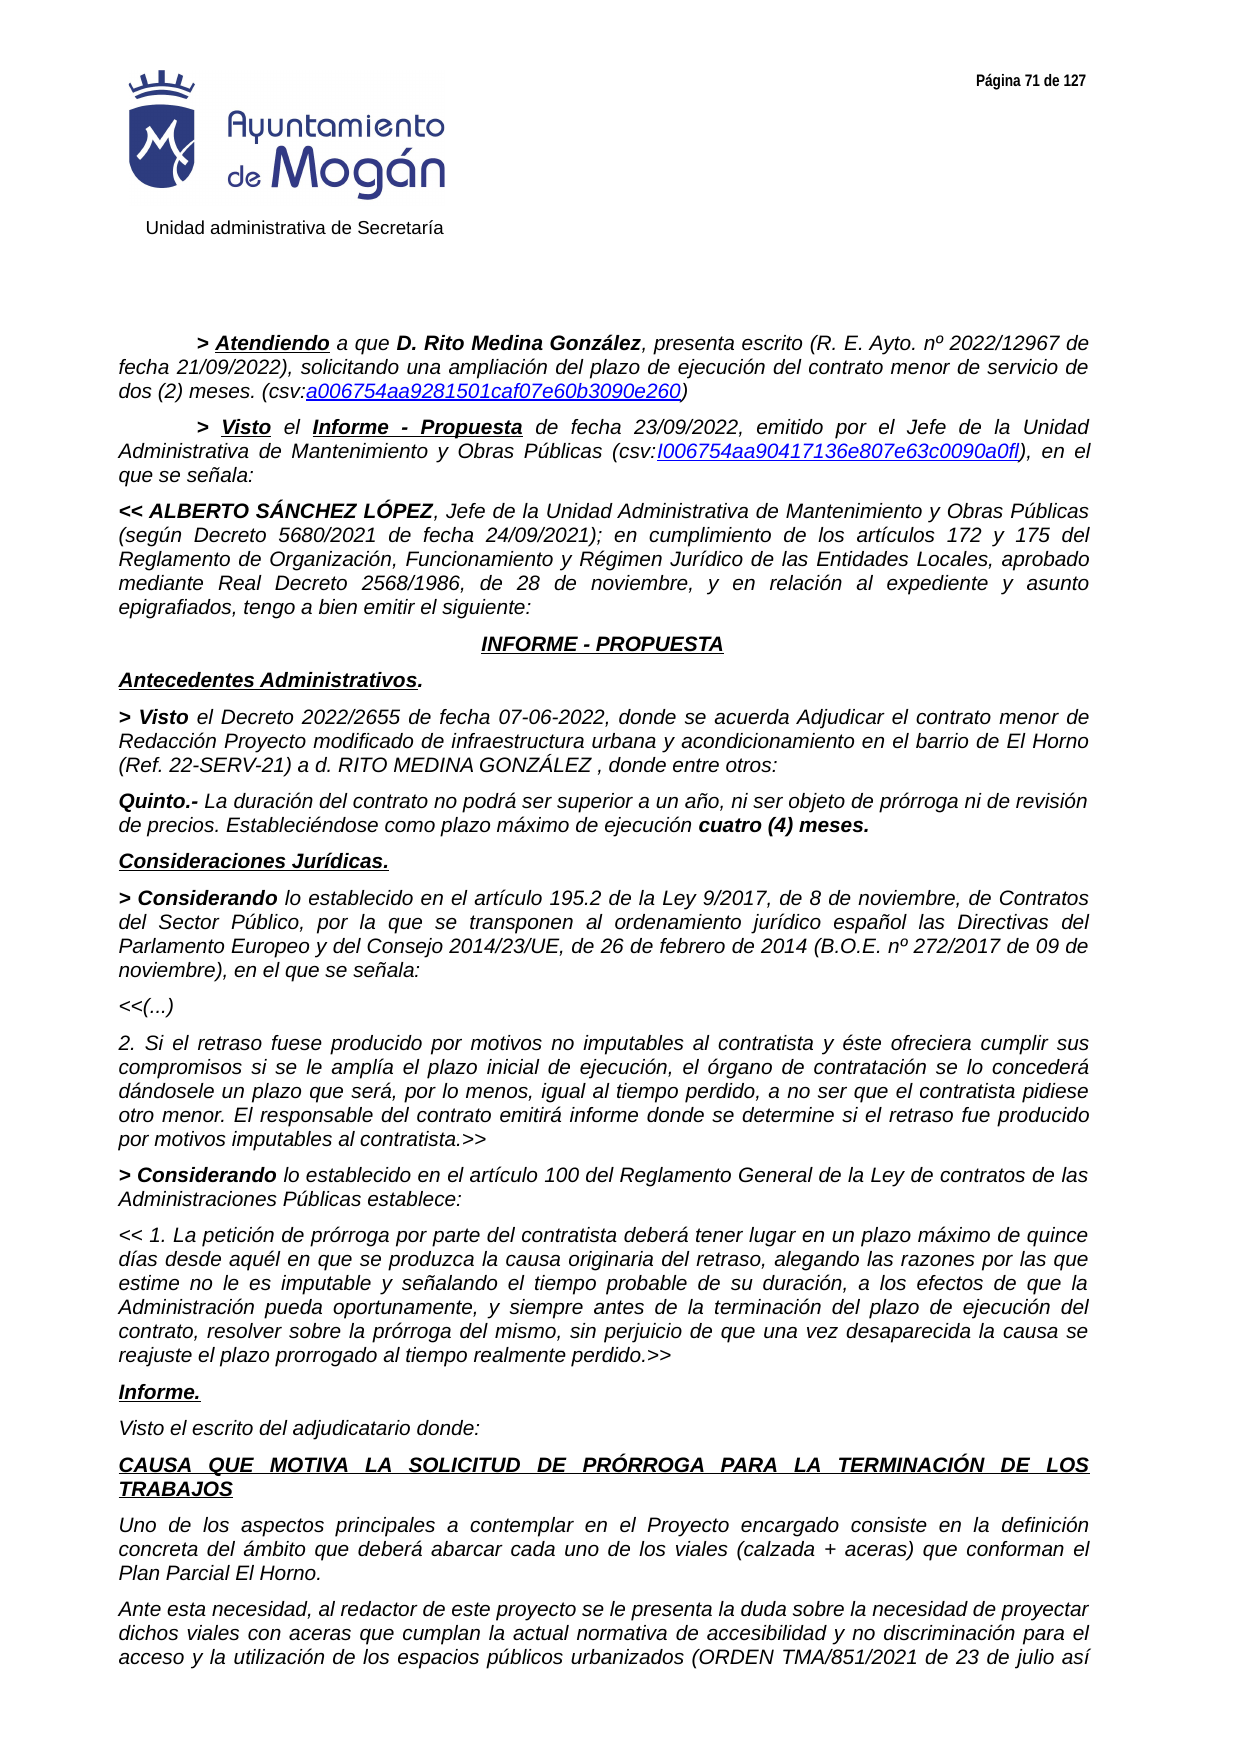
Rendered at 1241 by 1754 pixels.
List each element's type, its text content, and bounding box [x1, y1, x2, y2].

text Ante esta necesidad, al redactor de este proyecto se le presenta la duda sobre la necesidad de proyectar dichos viales con aceras que cumplan la actual normativa de accesibilidad y no discriminación para el acceso y la utilización de los espacios públicos urbanizados (ORDEN TMA/851/2021 de 23 de julio así [118, 1597, 1092, 1669]
text 2. Si el retraso fuese producido por motivos no imputables al contratista y éste ofreciera cumplir sus compromisos si se le amplía el plazo inicial de ejecución, el órgano de contratación se lo concederá dándosele un plazo que será, por lo menos, igual al tiempo perdido, a no ser que el contratista pidiese otro menor. El responsable del contrato emitirá informe donde se determine si el retraso fue producido por motivos imputables al contratista.>> [118, 1031, 1092, 1150]
text > Considerando lo establecido en el artículo 100 del Reglamento General de la Ley de contratos de las Administraciones Públicas establece: [118, 1163, 1092, 1211]
text INFORME - PROPUESTA [118, 632, 1092, 656]
text Uno de los aspectos principales a contemplar en el Proyecto encargado consiste en la definición concreta del ámbito que deberá abarcar cada uno de los viales (calzada + aceras) que conforman el Plan Parcial El Horno. [118, 1513, 1092, 1585]
text > Considerando lo establecido en el artículo 195.2 de la Ley 9/2017, de 8 de noviembre, de Contratos del Sector Público, por la que se transponen al ordenamiento jurídico español las Directivas del Parlamento Europeo y del Consejo 2014/23/UE, de 26 de febrero de 2014 (B.O.E. nº 272/2017 de 09 de noviembre), en el que se señala: [118, 886, 1092, 982]
text Informe. [118, 1379, 1092, 1403]
text Consideraciones Jurídicas. [118, 849, 1092, 873]
text > Visto el Decreto 2022/2655 de fecha 07-06-2022, donde se acuerda Adjudicar el contrato menor de Redacción Proyecto modificado de infraestructura urbana y acondicionamiento en el barrio de El Horno (Ref. 22-SERV-21) a d. RITO MEDINA GONZÁLEZ , donde entre otros: [118, 704, 1092, 776]
text Quinto.- La duración del contrato no podrá ser superior a un año, ni ser objeto de prórroga ni de revisión de precios. Estableciéndose como plazo máximo de ejecución cuatro (4) meses. [118, 789, 1092, 837]
text << 1. La petición de prórroga por parte del contratista deberá tener lugar en un plazo máximo de quince días desde aquél en que se produzca la causa originaria del retraso, alegando las razones por las que estime no le es imputable y señalando el tiempo probable de su duración, a los efectos de que la Administración pueda oportunamente, y siempre antes de la terminación del plazo de ejecución del contrato, resolver sobre la prórroga del mismo, sin perjuicio de que una vez desaparecida la causa se reajuste el plazo prorrogado al tiempo realmente perdido.>> [118, 1223, 1092, 1367]
text > Visto el Informe - Propuesta de fecha 23/09/2022, emitido por el Jefe de la Unidad Administrativa de Mantenimiento y Obras Públicas (csv:I006754aa90417136e807e63c0090a0fl), en el que se señala: [118, 415, 1092, 487]
text << ALBERTO SÁNCHEZ LÓPEZ, Jefe de la Unidad Administrativa de Mantenimiento y Obras Públicas (según Decreto 5680/2021 de fecha 24/09/2021); en cumplimiento de los artículos 172 y 175 del Reglamento de Organización, Funcionamiento y Régimen Jurídico de las Entidades Locales, aprobado mediante Real Decreto 2568/1986, de 28 de noviembre, y en relación al expediente y asunto epigrafiados, tengo a bien emitir el siguiente: [118, 499, 1092, 619]
text Antecedentes Administrativos. [118, 668, 1092, 692]
picture [128, 70, 445, 206]
text <<(...) [118, 994, 1092, 1018]
text Visto el escrito del adjudicatario donde: [118, 1416, 1092, 1440]
text > Atendiendo a que D. Rito Medina González, presenta escrito (R. E. Ayto. nº 2022/12967 de fecha 21/09/2022), solicitando una ampliación del plazo de ejecución del contrato menor de servicio de dos (2) meses. (csv:a006754aa9281501caf07e60b3090e260) [118, 331, 1092, 402]
text CAUSA QUE MOTIVA LA SOLICITUD DE PRÓRROGA PARA LA TERMINACIÓN DE LOS TRABAJOS [118, 1452, 1092, 1500]
